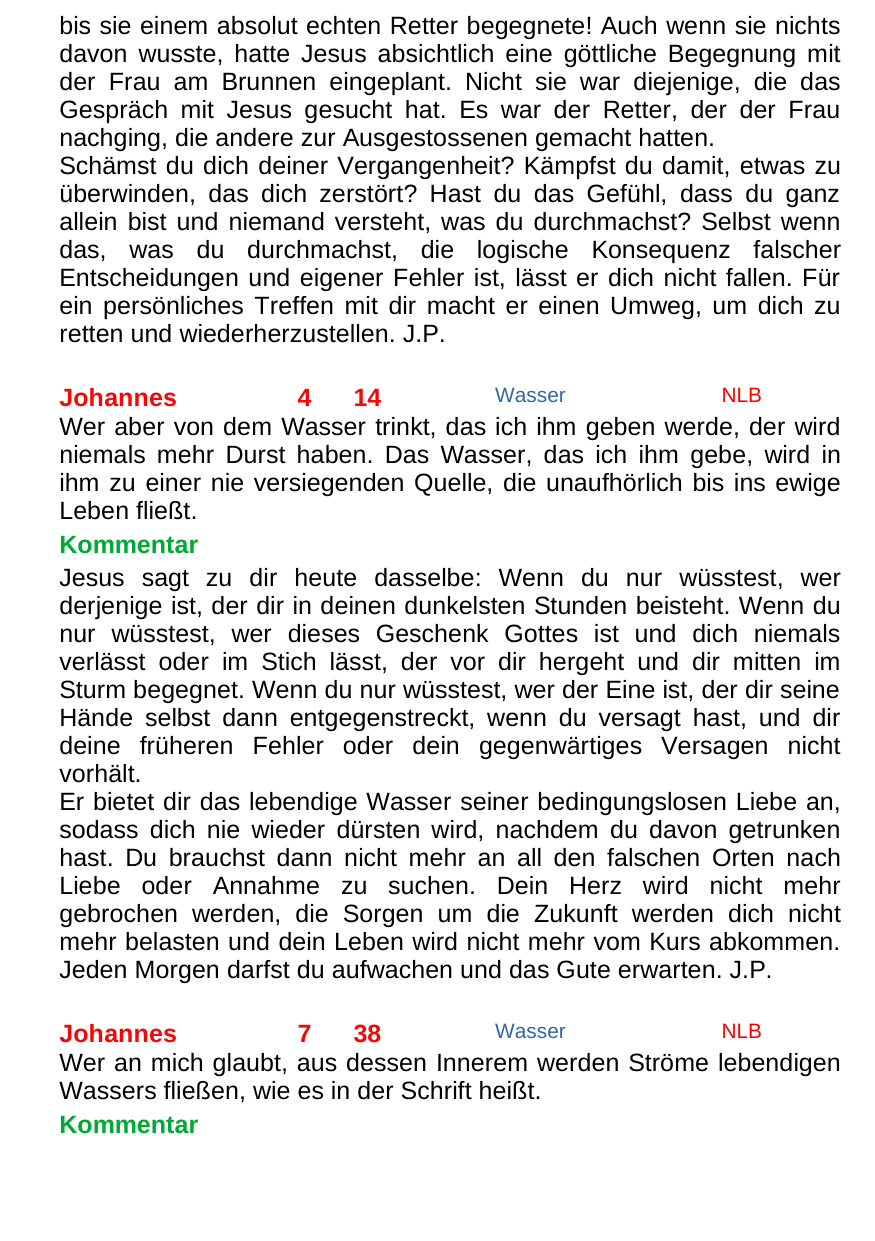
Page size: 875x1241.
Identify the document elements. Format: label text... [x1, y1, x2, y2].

table_cell 14 [353, 384, 427, 413]
table_cell Jesus sagt zu dir heute dasselbe: Wenn du nur wüsstest, wer derjenige ist, der dir in deinen dunkelsten Stunden beisteht. Wenn du nur wüsstest, wer dieses Geschenk Gottes ist und dich niemals verlässt oder im Stich lässt, der vor dir hergeht und dir mitten im Sturm begegnet. Wenn du nur wüsstest, wer der Eine ist, der dir seine Hände selbst dann entgegenstreckt, wenn du versagt hast, und dir deine früheren Fehler oder dein gegenwärtiges Versagen nicht vorhält. Er bietet dir das lebendige Wasser seiner bedingungslosen Liebe an, sodass dich nie wieder dürsten wird, nachdem du davon getrunken hast. Du brauchst dann nicht mehr an all den falschen Orten nach Liebe oder Annahme zu suchen. Dein Herz wird nicht mehr gebrochen werden, die Sorgen um die Zukunft werden dich nicht mehr belasten und dein Leben wird nicht mehr vom Kurs abkommen. Jeden Morgen darfst du aufwachen und das Gute erwarten. J.P. [59, 564, 842, 984]
table_cell [342, 1111, 353, 1140]
table_cell [206, 1111, 297, 1140]
table_cell [342, 531, 353, 561]
table_cell 7 [298, 1020, 342, 1049]
table_cell [677, 384, 721, 413]
table_cell Wer aber von dem Wasser trinkt, das ich ihm geben werde, der wird niemals mehr Durst haben. Das Wasser, das ich ihm gebe, wird in ihm zu einer nie versiegenden Quelle, die unaufhörlich bis ins ewige Leben fließt. [59, 413, 842, 525]
table_cell [677, 1111, 721, 1140]
table_cell [342, 384, 353, 413]
table_cell [59, 525, 844, 531]
table_cell Kommentar [59, 531, 206, 561]
table_cell 4 [298, 384, 342, 413]
table_cell [342, 1020, 353, 1049]
table_cell [427, 1111, 495, 1140]
table_cell [59, 1143, 842, 1173]
table_cell [427, 531, 495, 561]
table_cell 38 [353, 1020, 427, 1049]
table_cell Wasser [495, 384, 677, 413]
table_cell NLB [721, 1020, 844, 1049]
table_cell [298, 531, 342, 561]
table_cell [59, 1105, 844, 1111]
table_cell [495, 531, 677, 561]
table_cell [59, 1173, 844, 1208]
table_cell Johannes [59, 384, 297, 413]
table_cell [721, 531, 842, 561]
table_cell Kommentar [59, 1111, 206, 1140]
table_cell NLB [721, 384, 844, 413]
table_cell [353, 531, 427, 561]
table_cell [495, 1111, 677, 1140]
table_cell [677, 1020, 721, 1049]
table_cell [59, 984, 844, 1019]
table_cell Wasser [495, 1020, 677, 1049]
table_cell Johannes [59, 1020, 297, 1049]
table_cell Wer an mich glaubt, aus dessen Innerem werden Ströme lebendigen Wassers fließen, wie es in der Schrift heißt. [59, 1049, 842, 1105]
table_cell [427, 1020, 495, 1049]
table_cell [677, 531, 721, 561]
table_cell [721, 1111, 842, 1140]
table_cell [59, 348, 844, 384]
table_cell [206, 531, 297, 561]
table_cell [427, 384, 495, 413]
table_cell [353, 1111, 427, 1140]
table_cell [298, 1111, 342, 1140]
table_cell bis sie einem absolut echten Retter begegnete! Auch wenn sie nichts davon wusste, hatte Jesus absichtlich eine göttliche Begegnung mit der Frau am Brunnen eingeplant. Nicht sie war diejenige, die das Gespräch mit Jesus gesucht hat. Es war der Retter, der der Frau nachging, die andere zur Ausgestossenen gemacht hatten. Schämst du dich deiner Vergangenheit? Kämpfst du damit, etwas zu überwinden, das dich zerstört? Hast du das Gefühl, dass du ganz allein bist und niemand versteht, was du durchmachst? Selbst wenn das, was du durchmachst, die logische Konsequenz falscher Entscheidungen und eigener Fehler ist, lässt er dich nicht fallen. Für ein persönliches Treffen mit dir macht er einen Umweg, um dich zu retten und wiederherzustellen. J.P. [59, 12, 842, 348]
